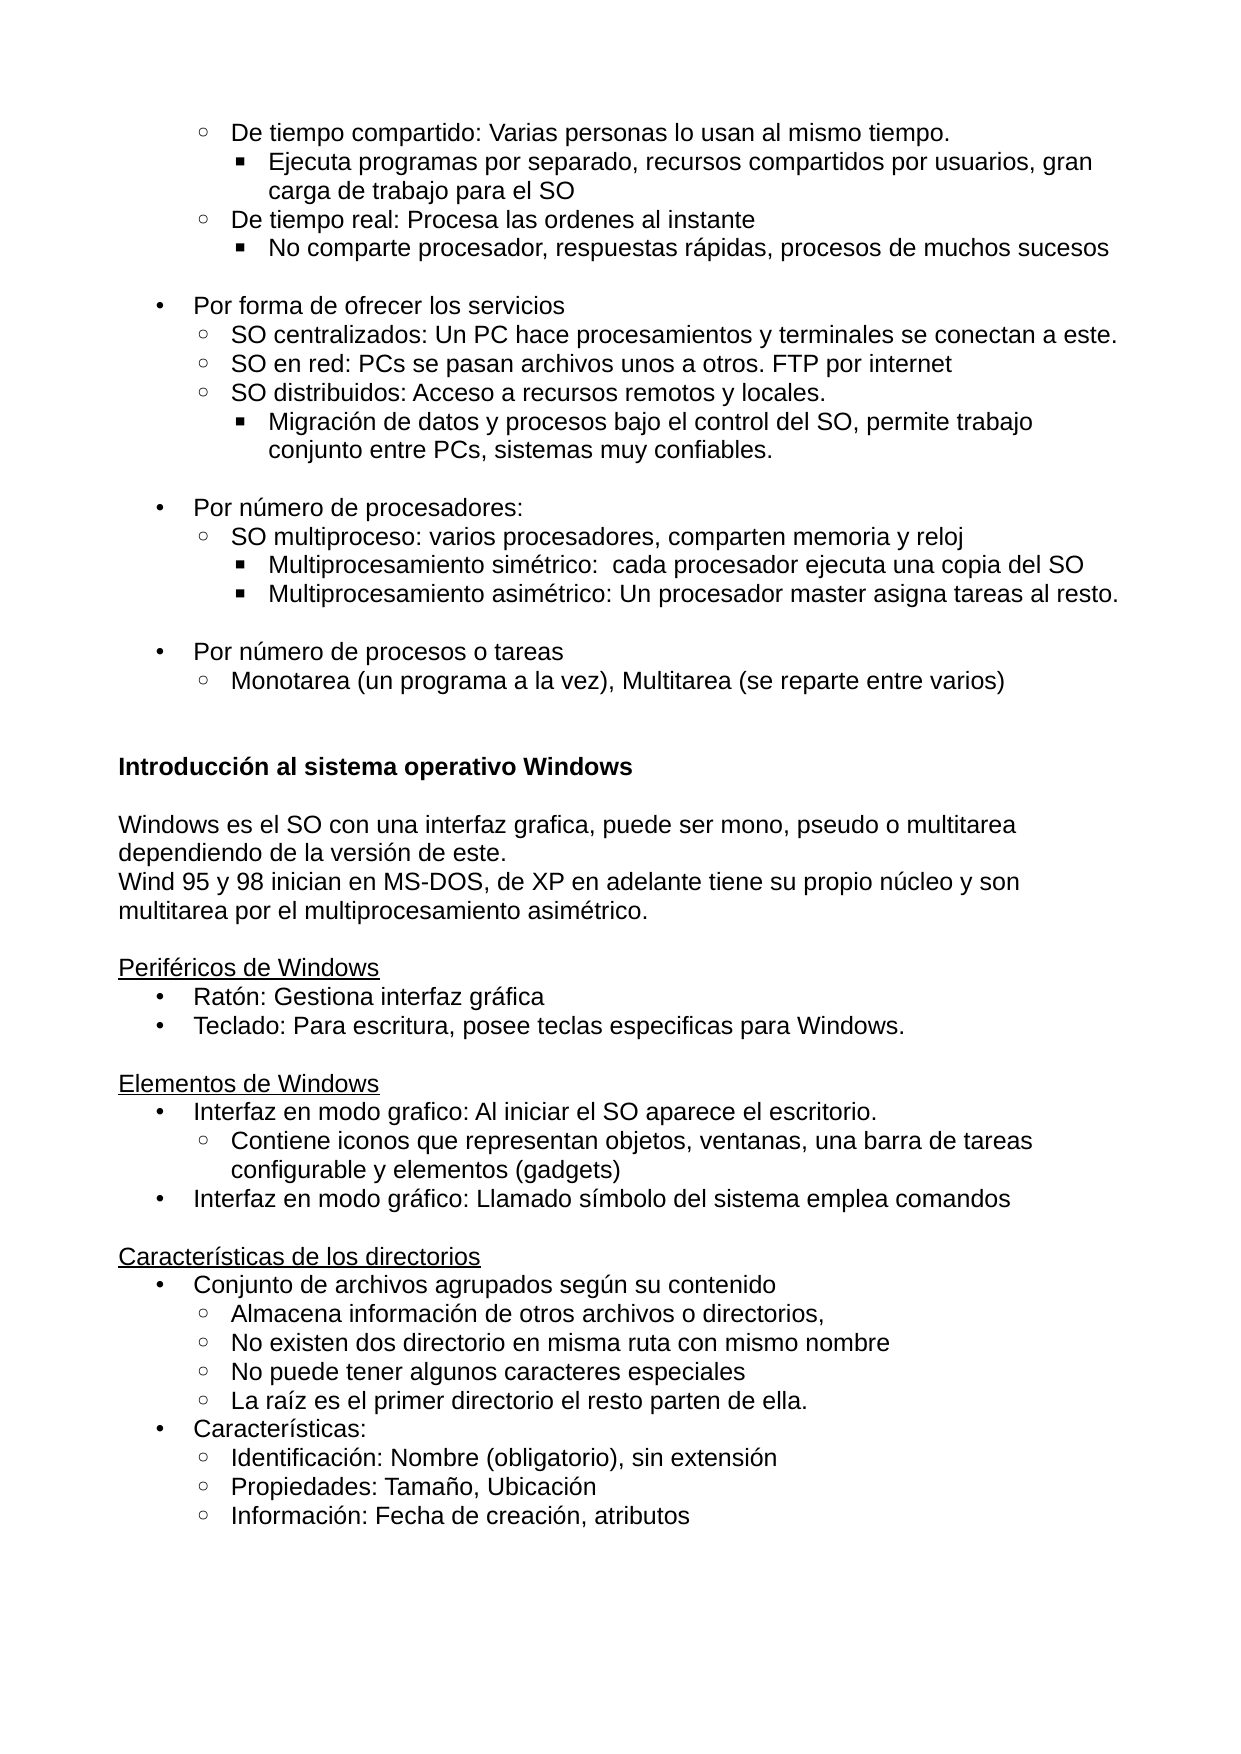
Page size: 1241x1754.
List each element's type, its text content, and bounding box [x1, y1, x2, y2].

text Wind 95 y 98 inician en MS-DOS, de XP en adelante tiene su propio núcleo y son multitarea por el multiprocesamiento asimétrico. [118, 867, 1122, 925]
text Elementos de Windows [118, 1069, 1122, 1097]
list Por número de procesos o tareas [156, 637, 1122, 666]
list Multiprocesamiento simétrico: cada procesador ejecuta una copia del SO [231, 551, 1122, 579]
list Propiedades: Tamaño, Ubicación [193, 1472, 1122, 1501]
list Multiprocesamiento asimétrico: Un procesador master asigna tareas al resto. [231, 579, 1122, 608]
list Teclado: Para escritura, posee teclas especificas para Windows. [156, 1011, 1122, 1040]
list Almacena información de otros archivos o directorios, [193, 1299, 1122, 1328]
list Por número de procesadores: [156, 493, 1122, 522]
list De tiempo real: Procesa las ordenes al instante [193, 204, 1122, 233]
list SO distribuidos: Acceso a recursos remotos y locales. [193, 378, 1122, 406]
list SO en red: PCs se pasan archivos unos a otros. FTP por internet [193, 349, 1122, 378]
list SO centralizados: Un PC hace procesamientos y terminales se conectan a este. [193, 320, 1122, 349]
text Introducción al sistema operativo Windows [118, 752, 1122, 781]
text Características de los directorios [118, 1241, 1122, 1270]
list Características: [156, 1414, 1122, 1443]
list La raíz es el primer directorio el resto parten de ella. [193, 1386, 1122, 1414]
text Windows es el SO con una interfaz grafica, puede ser mono, pseudo o multitarea dependiendo de la versión de este. [118, 810, 1122, 867]
list No existen dos directorio en misma ruta con mismo nombre [193, 1328, 1122, 1357]
list De tiempo compartido: Varias personas lo usan al mismo tiempo. [193, 118, 1122, 147]
list Monotarea (un programa a la vez), Multitarea (se reparte entre varios) [193, 666, 1122, 695]
list No puede tener algunos caracteres especiales [193, 1357, 1122, 1386]
list Identificación: Nombre (obligatorio), sin extensión [193, 1443, 1122, 1472]
list Por forma de ofrecer los servicios [156, 291, 1122, 320]
list Contiene iconos que representan objetos, ventanas, una barra de tareas configurable y elementos (gadgets) [193, 1126, 1122, 1184]
list SO multiproceso: varios procesadores, comparten memoria y reloj [193, 522, 1122, 551]
list Ratón: Gestiona interfaz gráfica [156, 982, 1122, 1011]
list Ejecuta programas por separado, recursos compartidos por usuarios, gran carga de trabajo para el SO [231, 147, 1122, 204]
list Información: Fecha de creación, atributos [193, 1501, 1122, 1530]
text Periféricos de Windows [118, 953, 1122, 982]
list Migración de datos y procesos bajo el control del SO, permite trabajo conjunto entre PCs, sistemas muy confiables. [231, 406, 1122, 464]
list Interfaz en modo grafico: Al iniciar el SO aparece el escritorio. [156, 1097, 1122, 1126]
list Interfaz en modo gráfico: Llamado símbolo del sistema emplea comandos [156, 1184, 1122, 1213]
list Conjunto de archivos agrupados según su contenido [156, 1270, 1122, 1299]
list No comparte procesador, respuestas rápidas, procesos de muchos sucesos [231, 233, 1122, 262]
